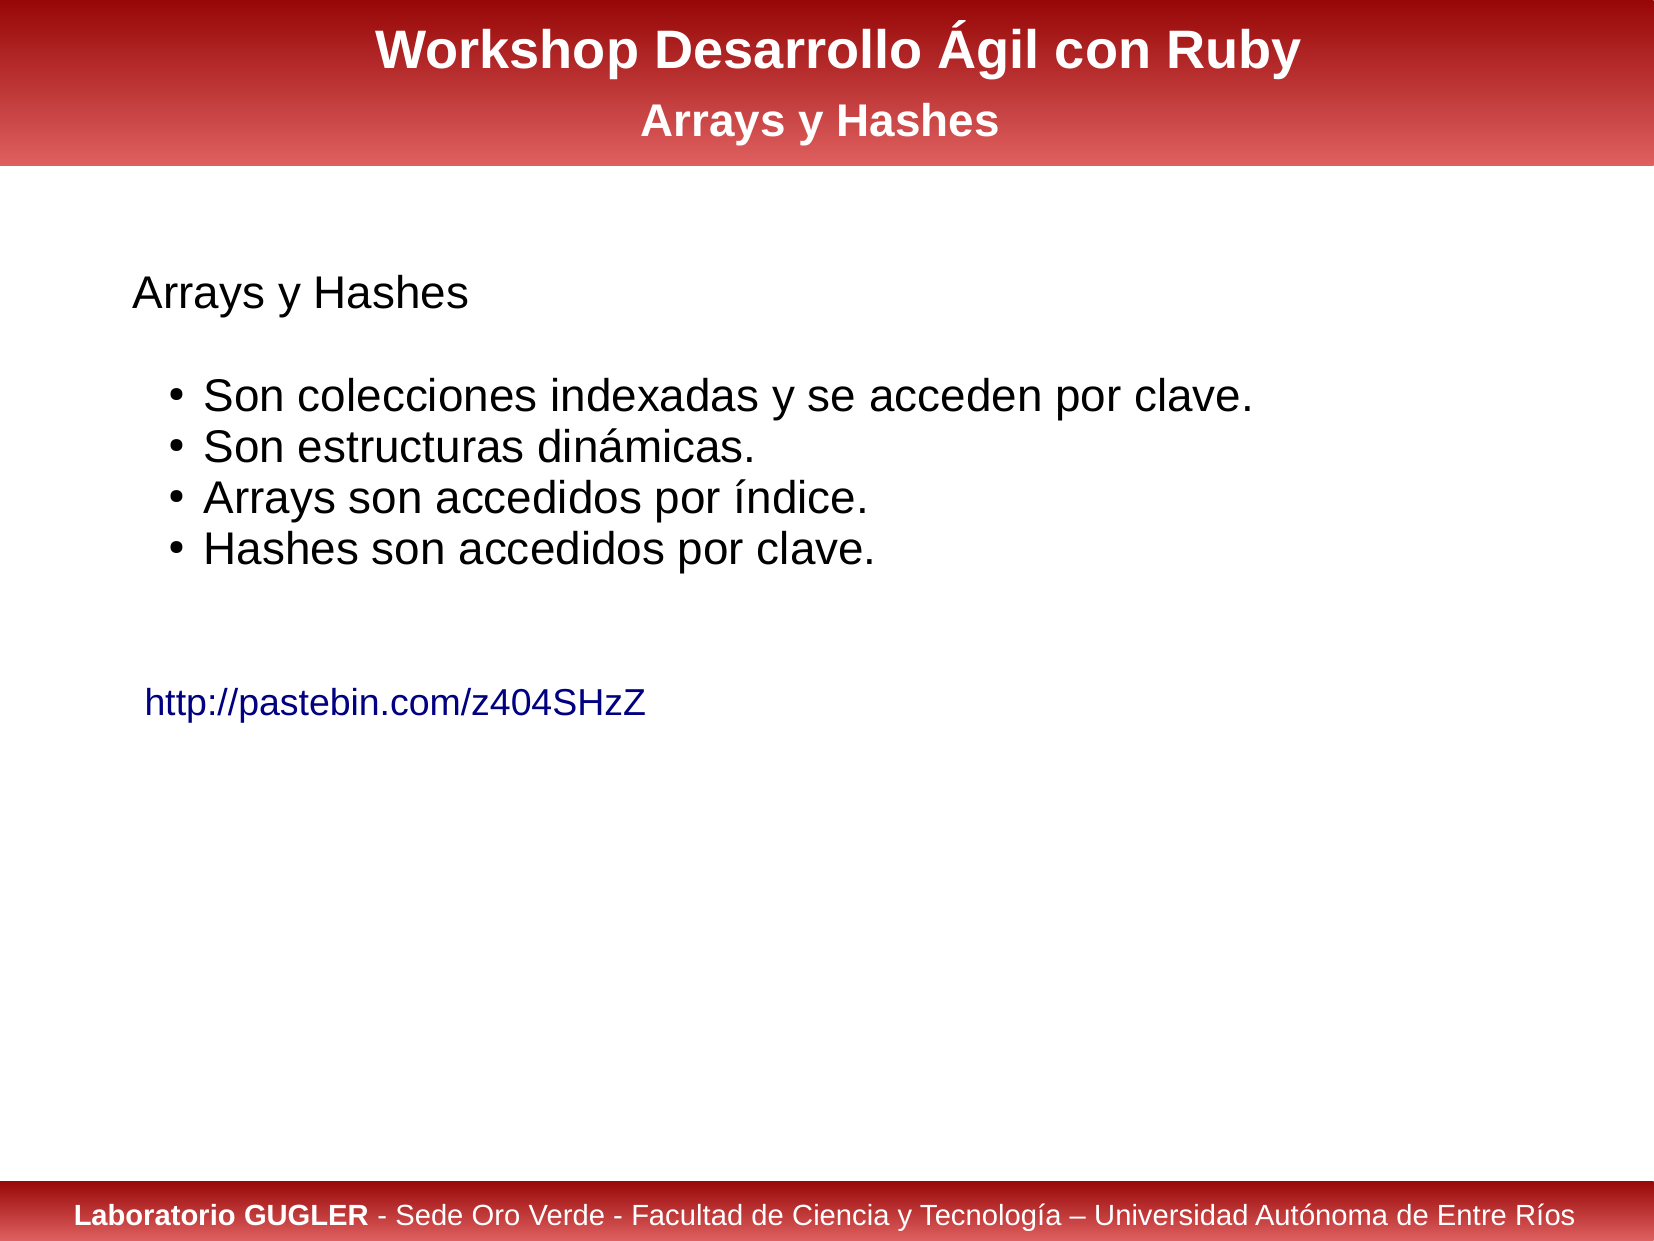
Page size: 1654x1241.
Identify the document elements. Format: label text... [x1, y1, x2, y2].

text_box http://pastebin.com/z404SHzZ [129, 674, 744, 745]
text_box [0, 0, 1654, 166]
text_box [0, 1181, 1654, 1241]
text_box Laboratorio GUGLER - Sede Oro Verde - Facultad de Ciencia y Tecnología – Universidad Autónoma de Entre Ríos [59, 1191, 1595, 1240]
text_box Arrays y Hashes Son colecciones indexadas y se acceden por clave. Son estructuras dinámicas. Arrays son accedidos por índice. Hashes son accedidos por clave. [118, 259, 1270, 583]
text_box Arrays y Hashes [625, 87, 1099, 154]
text_box Workshop Desarrollo Ágil con Ruby [360, 11, 1341, 88]
